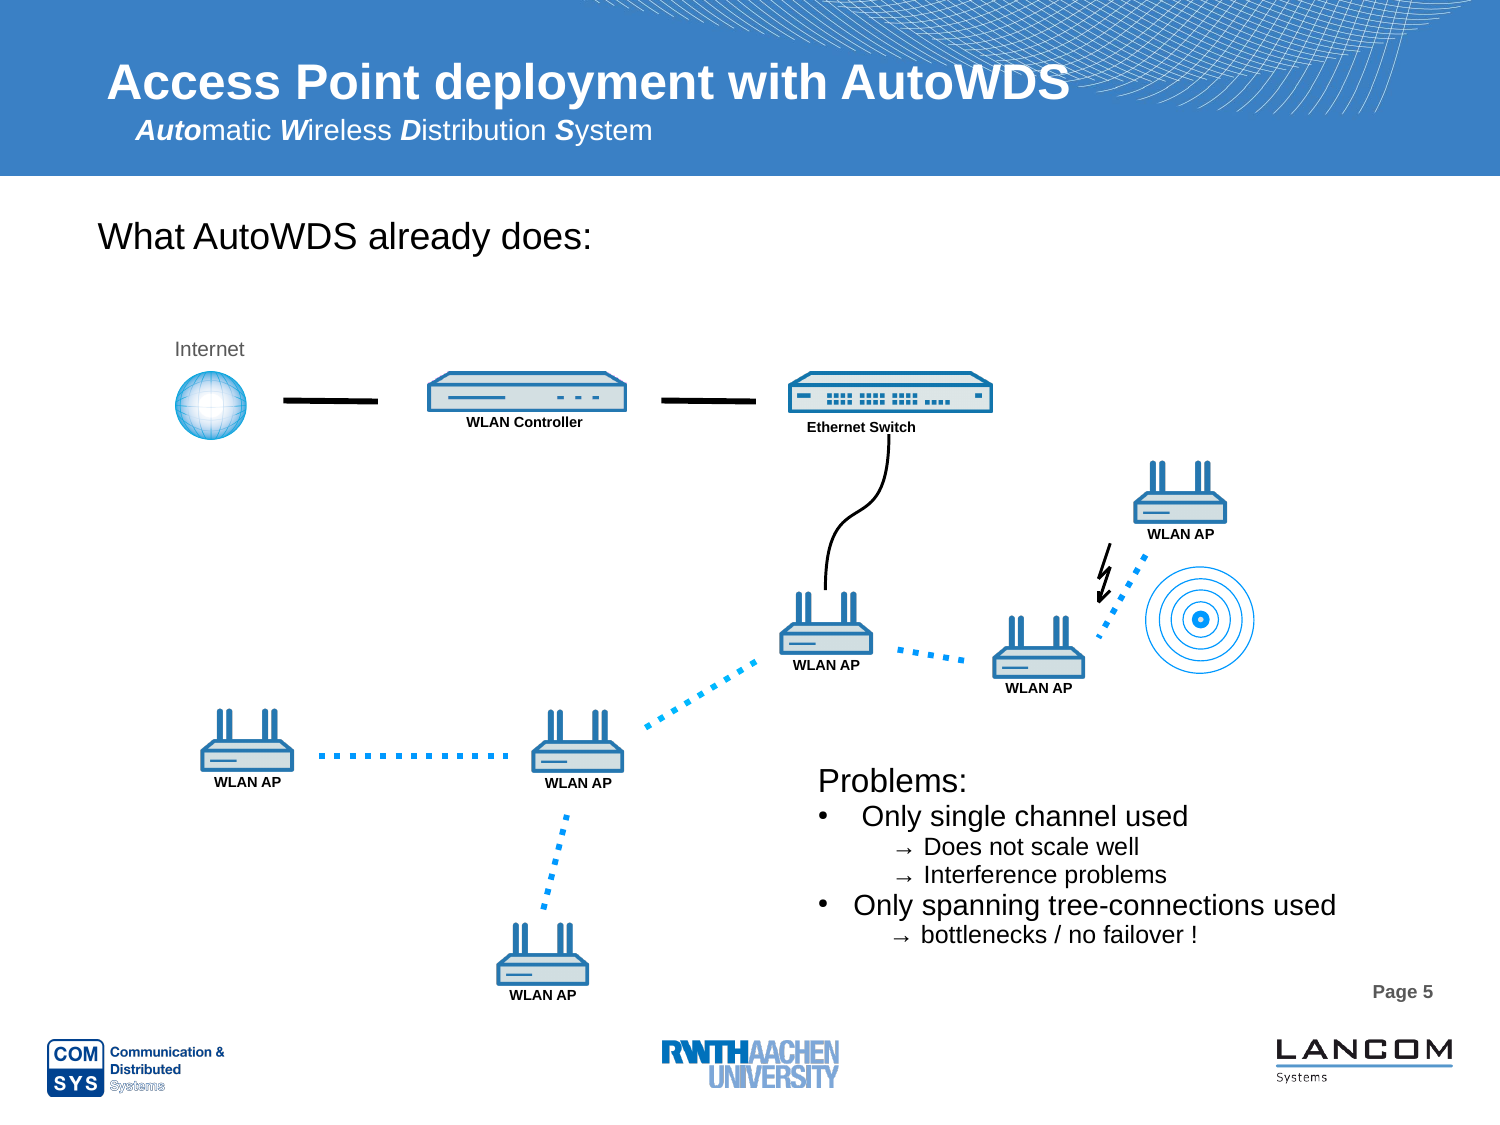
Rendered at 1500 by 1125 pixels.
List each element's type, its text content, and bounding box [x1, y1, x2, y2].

text_box WLAN AP [509, 986, 577, 1004]
title Access Point deployment with AutoWDS [106, 35, 1176, 110]
picture [175, 371, 249, 441]
text_box Ethernet Switch [806, 417, 917, 436]
text_box What AutoWDS already does: [82, 208, 1359, 266]
text_box WLAN Controller [466, 413, 584, 431]
text_box WLAN AP [544, 773, 613, 792]
text_box WLAN AP [214, 772, 282, 791]
picture [788, 371, 993, 413]
picture [531, 709, 626, 775]
text_box WLAN AP [1005, 679, 1073, 697]
text_box Internet [159, 330, 260, 369]
text_box WLAN AP [792, 655, 861, 674]
text_box Automatic Wireless Distribution System [120, 107, 669, 155]
picture [992, 615, 1087, 681]
text_box WLAN AP [1147, 524, 1215, 543]
picture [496, 922, 591, 988]
picture [779, 591, 875, 657]
picture [200, 708, 296, 774]
text_box [1194, 613, 1207, 626]
picture [427, 371, 627, 412]
picture [1275, 1039, 1453, 1084]
picture [0, 0, 1500, 176]
picture [1133, 460, 1229, 526]
text_box Problems: Only single channel used → Does not scale well → Interference problems Only spanning tree-connections used → bottlenecks / no failover ! [803, 755, 1382, 957]
